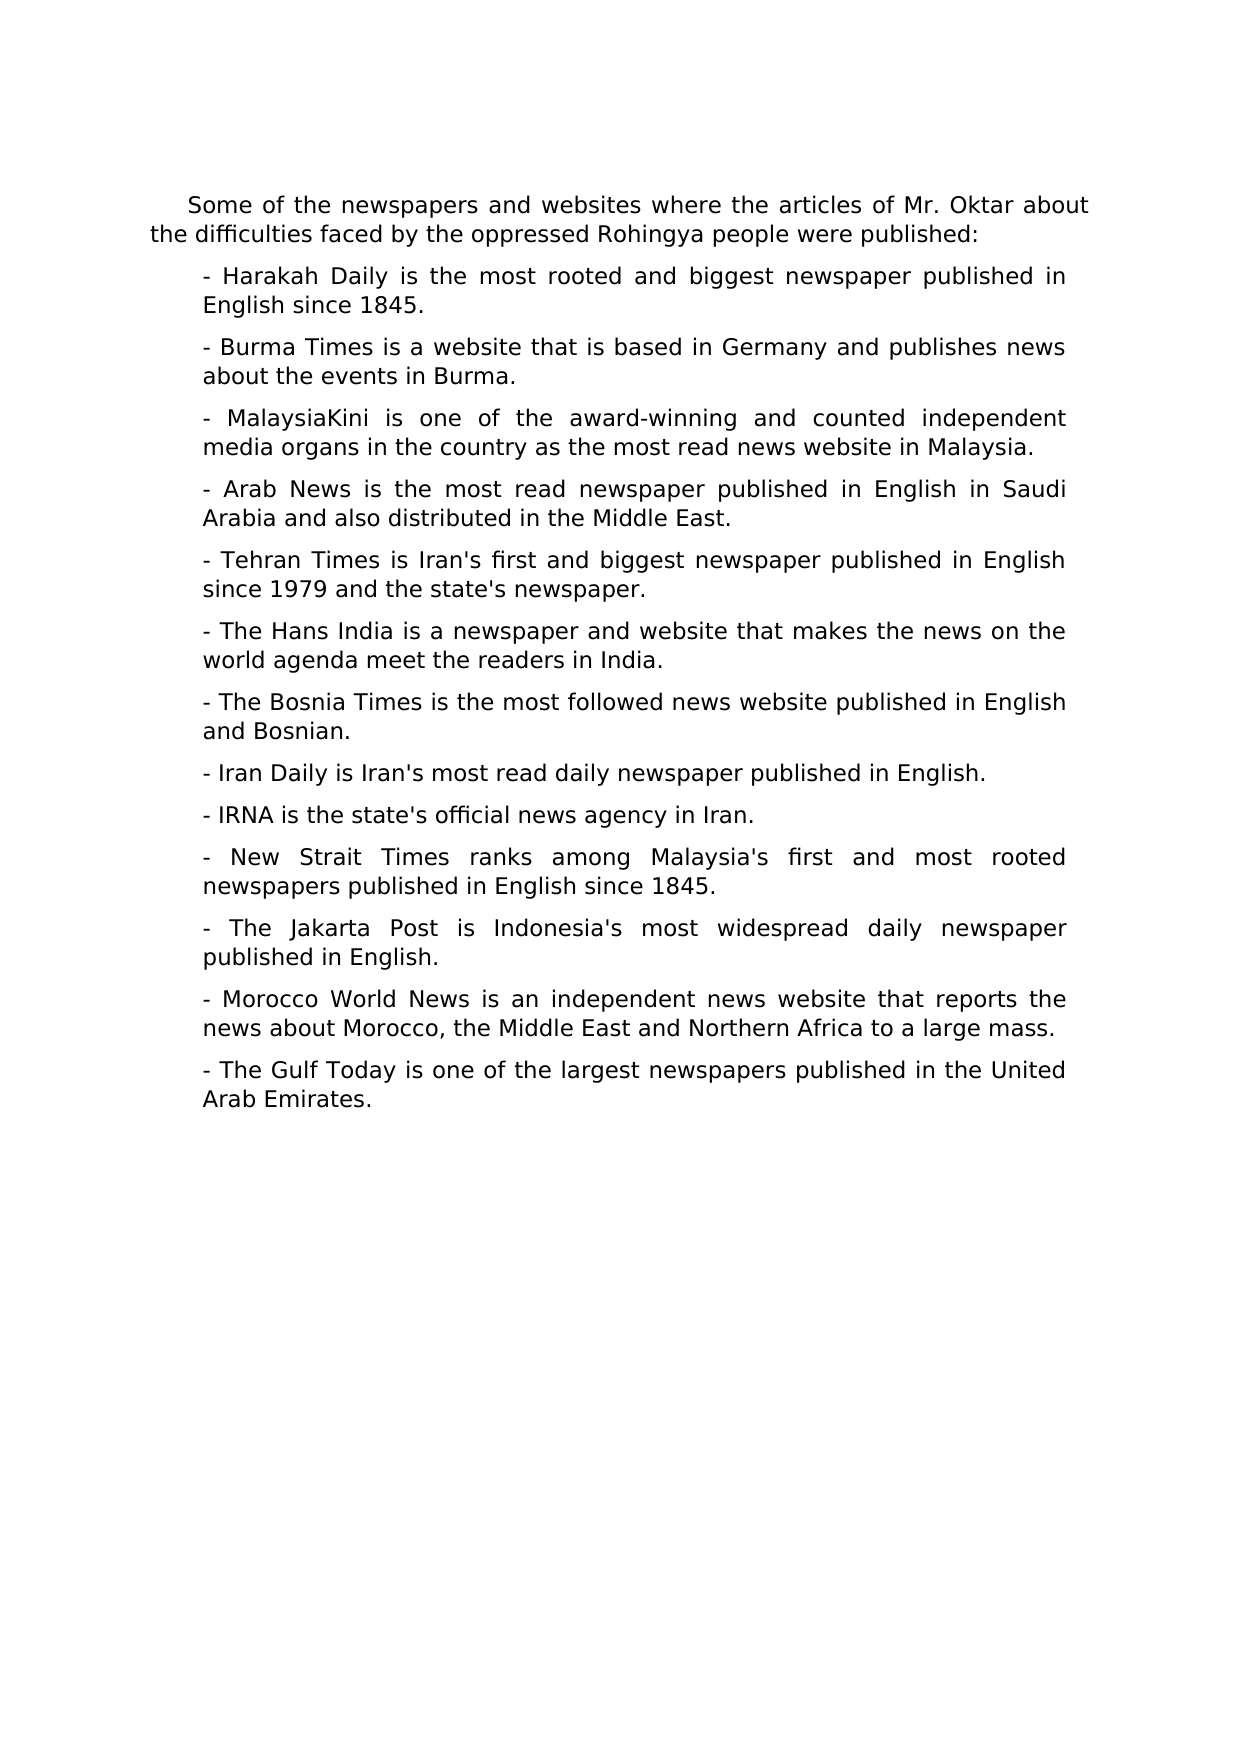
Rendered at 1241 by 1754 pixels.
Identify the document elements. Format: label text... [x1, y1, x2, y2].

text - Burma Times is a website that is based in Germany and publishes news about the events in Burma. [202, 334, 1068, 390]
text - The Bosnia Times is the most followed news website published in English and Bosnian. [202, 689, 1068, 745]
text Some of the newspapers and websites where the articles of Mr. Oktar about the difficulties faced by the oppressed Rohingya people were published: [150, 192, 1090, 248]
text - The Jakarta Post is Indonesia's most widespread daily newspaper published in English. [202, 915, 1068, 971]
text - Arab News is the most read newspaper published in English in Saudi Arabia and also distributed in the Middle East. [202, 476, 1068, 532]
text - IRNA is the state's official news agency in Iran. [202, 802, 1068, 828]
text - The Gulf Today is one of the largest newspapers published in the United Arab Emirates. [202, 1057, 1068, 1113]
text - Morocco World News is an independent news website that reports the news about Morocco, the Middle East and Northern Africa to a large mass. [202, 986, 1068, 1042]
text - The Hans India is a newspaper and website that makes the news on the world agenda meet the readers in India. [202, 618, 1068, 674]
text - Iran Daily is Iran's most read daily newspaper published in English. [202, 760, 1068, 787]
text - MalaysiaKini is one of the award-winning and counted independent media organs in the country as the most read news website in Malaysia. [202, 405, 1068, 461]
text - Harakah Daily is the most rooted and biggest newspaper published in English since 1845. [202, 263, 1068, 319]
text - Tehran Times is Iran's first and biggest newspaper published in English since 1979 and the state's newspaper. [202, 547, 1068, 603]
text - New Strait Times ranks among Malaysia's first and most rooted newspapers published in English since 1845. [202, 844, 1068, 899]
